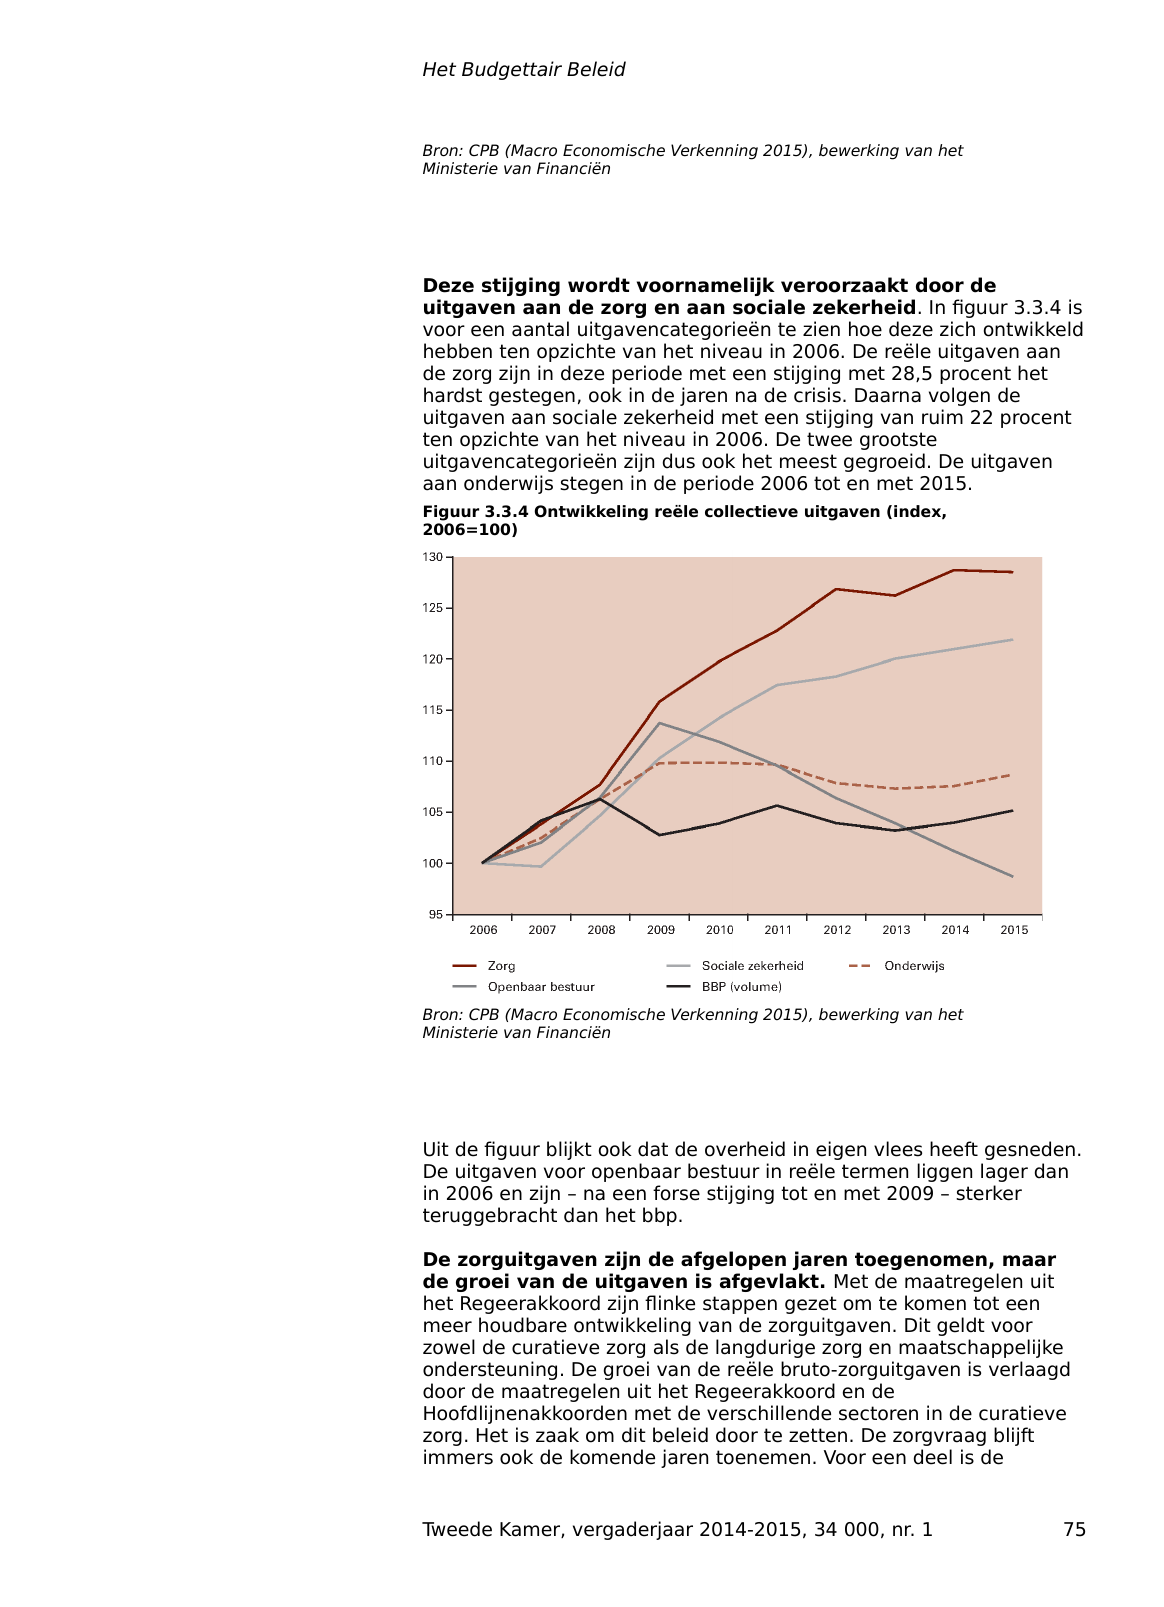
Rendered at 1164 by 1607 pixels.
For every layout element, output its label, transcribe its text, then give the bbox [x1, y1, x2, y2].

picture [422, 550, 1043, 994]
text De zorguitgaven zijn de afgelopen jaren toegenomen, maar de groei van de uitgaven is afgevlakt. Met de maatregelen uit het Regeerakkoord zijn flinke stappen gezet om te komen tot een meer houdbare ontwikkeling van de zorguitgaven. Dit geldt voor zowel de curatieve zorg als de langdurige zorg en maatschappelijke ondersteuning. De groei van de reële bruto-zorguitgaven is verlaagd door de maatregelen uit het Regeerakkoord en de Hoofdlijnenakkoorden met de verschillende sectoren in de curatieve zorg. Het is zaak om dit beleid door te zetten. De zorgvraag blijft immers ook de komende jaren toenemen. Voor een deel is de [422, 1249, 1087, 1469]
text Bron: CPB (Macro Economische Verkenning 2015), bewerking van het Ministerie van Financiën [422, 1006, 1042, 1042]
text Uit de figuur blijkt ook dat de overheid in eigen vlees heeft gesneden. De uitgaven voor openbaar bestuur in reële termen liggen lager dan in 2006 en zijn – na een forse stijging tot en met 2009 – sterker teruggebracht dan het bbp. [422, 1139, 1087, 1227]
text Figuur 3.3.4 Ontwikkeling reële collectieve uitgaven (index, 2006=100) [422, 503, 1042, 539]
text Deze stijging wordt voornamelijk veroorzaakt door de uitgaven aan de zorg en aan sociale zekerheid. In figuur 3.3.4 is voor een aantal uitgavencategorieën te zien hoe deze zich ontwikkeld hebben ten opzichte van het niveau in 2006. De reële uitgaven aan de zorg zijn in deze periode met een stijging met 28,5 procent het hardst gestegen, ook in de jaren na de crisis. Daarna volgen de uitgaven aan sociale zekerheid met een stijging van ruim 22 procent ten opzichte van het niveau in 2006. De twee grootste uitgavencategorieën zijn dus ook het meest gegroeid. De uitgaven aan onderwijs stegen in de periode 2006 tot en met 2015. [422, 275, 1087, 495]
text Bron: CPB (Macro Economische Verkenning 2015), bewerking van het Ministerie van Financiën [422, 142, 1042, 178]
